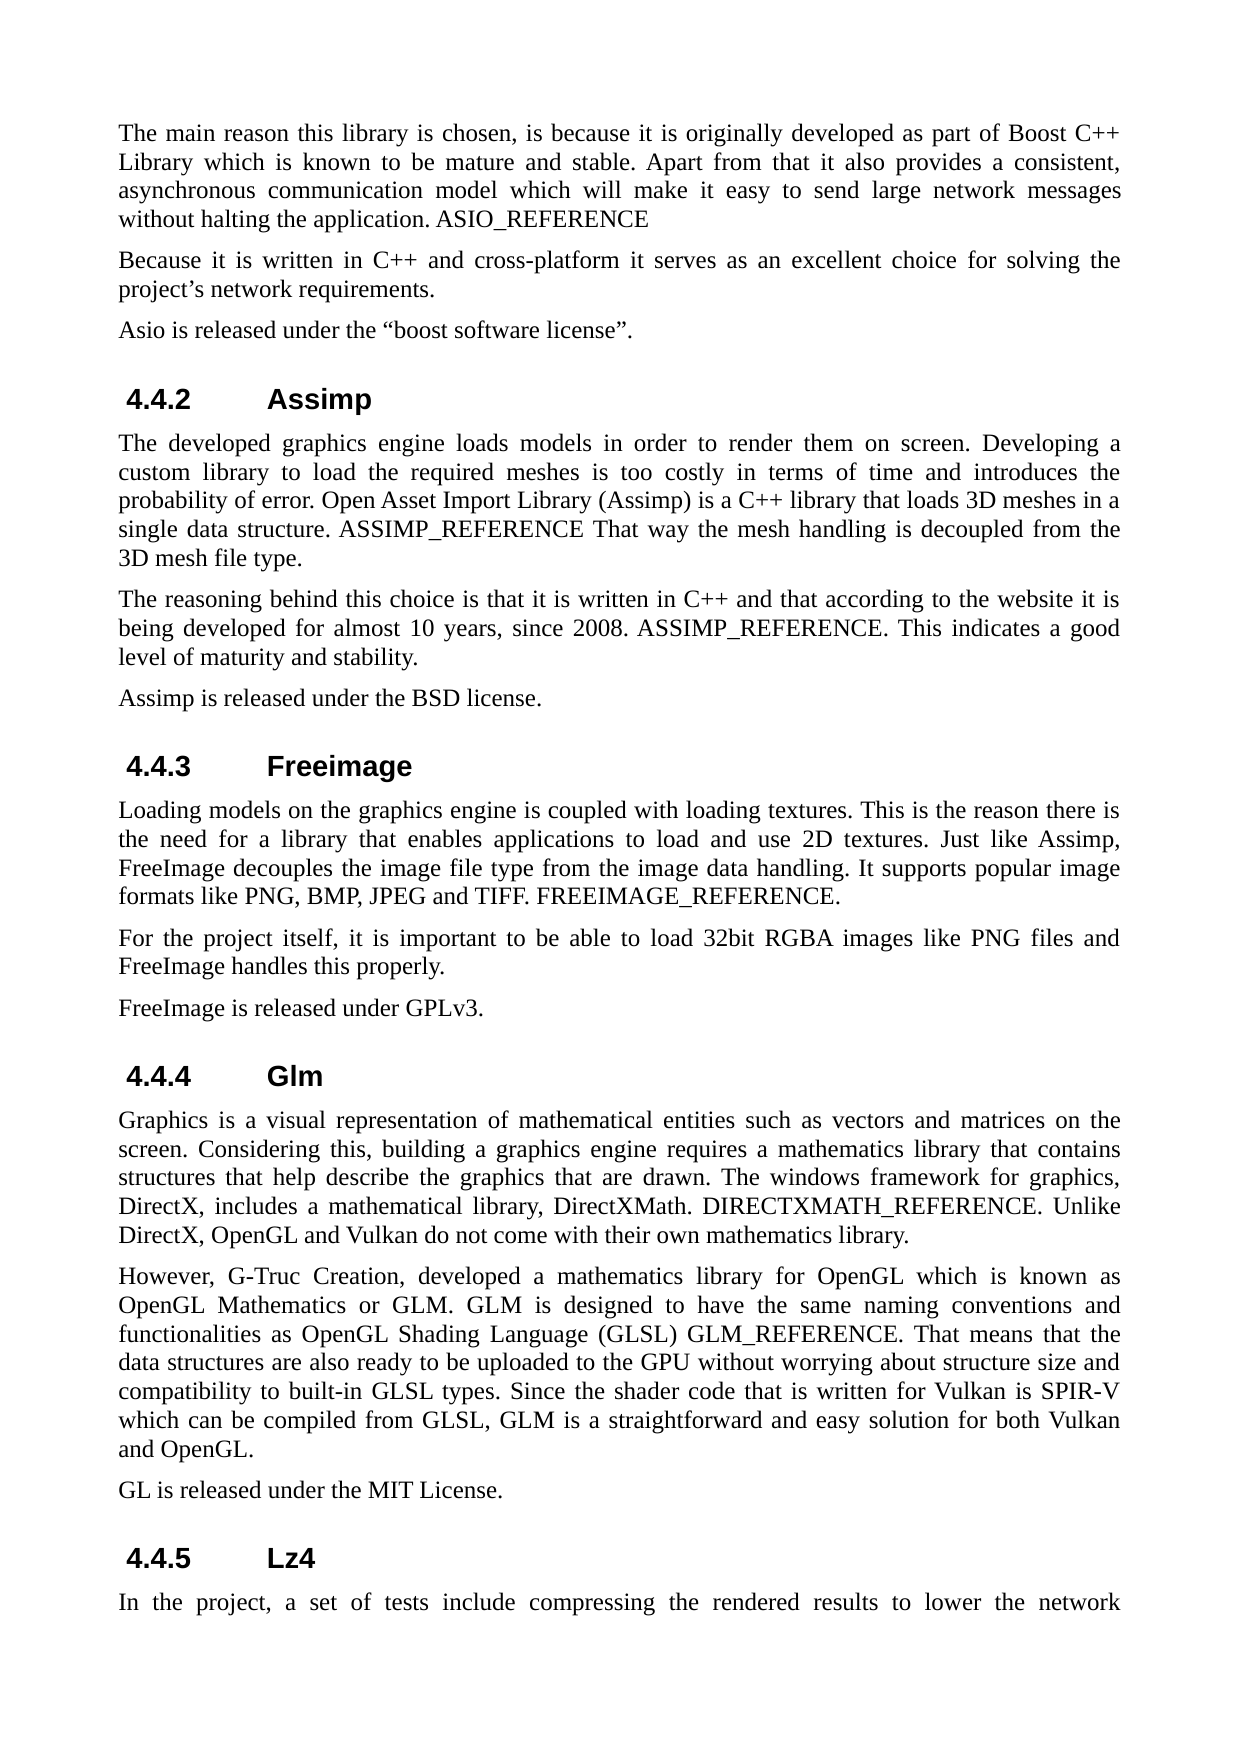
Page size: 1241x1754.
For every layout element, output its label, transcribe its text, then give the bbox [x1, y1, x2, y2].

text For the project itself, it is important to be able to load 32bit RGBA images like PNG files and FreeImage handles this properly. [118, 923, 1122, 980]
text Assimp is released under the BSD license. [118, 683, 1122, 712]
text The main reason this library is chosen, is because it is originally developed as part of Boost C++ Library which is known to be mature and stable. Apart from that it also provides a consistent, asynchronous communication model which will make it easy to send large network messages without halting the application. ASIO_REFERENCE [118, 118, 1122, 233]
text Asio is released under the “boost software license”. [118, 316, 1122, 344]
subtitle Lz4 [118, 1541, 1122, 1575]
subtitle Glm [118, 1059, 1122, 1092]
subtitle Freeimage [118, 749, 1122, 783]
text Loading models on the graphics engine is coupled with loading textures. This is the reason there is the need for a library that enables applications to load and use 2D textures. Just like Assimp, FreeImage decouples the image file type from the image data handling. It supports popular image formats like PNG, BMP, JPEG and TIFF. FREEIMAGE_REFERENCE. [118, 795, 1122, 910]
text GL is released under the MIT License. [118, 1475, 1122, 1504]
text The reasoning behind this choice is that it is written in C++ and that according to the website it is being developed for almost 10 years, since 2008. ASSIMP_REFERENCE. This indicates a good level of maturity and stability. [118, 584, 1122, 670]
text Because it is written in C++ and cross-platform it serves as an excellent choice for solving the project’s network requirements. [118, 246, 1122, 303]
text FreeImage is released under GPLv3. [118, 993, 1122, 1021]
text The developed graphics engine loads models in order to render them on screen. Developing a custom library to load the required meshes is too costly in terms of time and introduces the probability of error. Open Asset Import Library (Assimp) is a C++ library that loads 3D meshes in a single data structure. ASSIMP_REFERENCE That way the mesh handling is decoupled from the 3D mesh file type. [118, 428, 1122, 572]
text Graphics is a visual representation of mathematical entities such as vectors and matrices on the screen. Considering this, building a graphics engine requires a mathematics library that contains structures that help describe the graphics that are drawn. The windows framework for graphics, DirectX, includes a mathematical library, DirectXMath. DIRECTXMATH_REFERENCE. Unlike DirectX, OpenGL and Vulkan do not come with their own mathematics library. [118, 1105, 1122, 1249]
text However, G-Truc Creation, developed a mathematics library for OpenGL which is known as OpenGL Mathematics or GLM. GLM is designed to have the same naming conventions and functionalities as OpenGL Shading Language (GLSL) GLM_REFERENCE. That means that the data structures are also ready to be uploaded to the GPU without worrying about structure size and compatibility to built-in GLSL types. Since the shader code that is written for Vulkan is SPIR-V which can be compiled from GLSL, GLM is a straightforward and easy solution for both Vulkan and OpenGL. [118, 1261, 1122, 1462]
text In the project, a set of tests include compressing the rendered results to lower the network [118, 1587, 1122, 1616]
subtitle Assimp [118, 382, 1122, 415]
